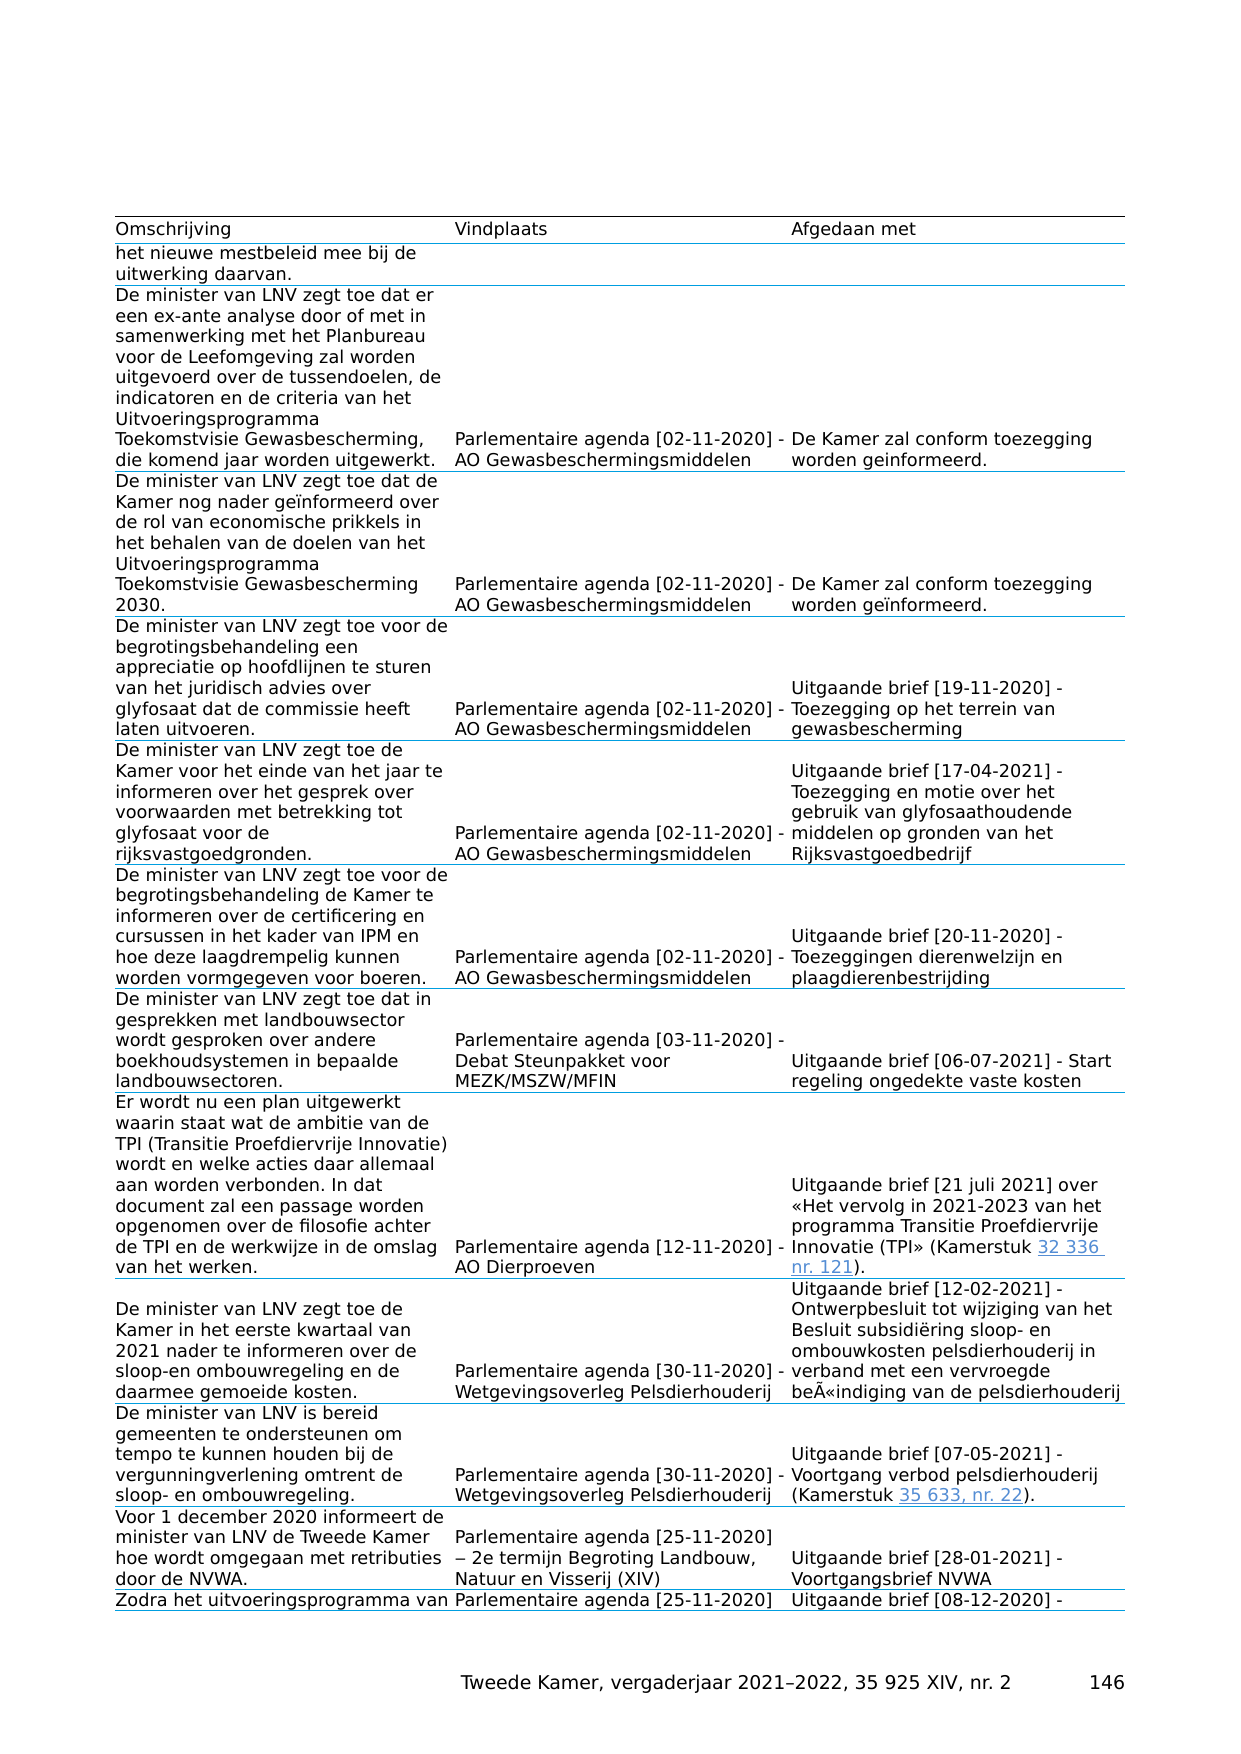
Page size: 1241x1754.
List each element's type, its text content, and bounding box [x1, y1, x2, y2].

table_cell Parlementaire agenda [02-11-2020] - AO Gewasbeschermingsmiddelen [452, 617, 788, 740]
table_cell [452, 244, 788, 284]
table_cell Uitgaande brief [17-04-2021] - Toezegging en motie over het gebruik van glyfosaathoudende middelen op gronden van het Rijksvastgoedbedrijf [788, 741, 1125, 864]
table_cell Er wordt nu een plan uitgewerkt waarin staat wat de ambitie van de TPI (Transitie Proefdiervrije Innovatie) wordt en welke acties daar allemaal aan worden verbonden. In dat document zal een passage worden opgenomen over de filosofie achter de TPI en de werkwijze in de omslag van het werken. [115, 1093, 452, 1278]
table_cell Parlementaire agenda [12-11-2020] - AO Dierproeven [452, 1093, 788, 1278]
table_cell De minister van LNV zegt toe voor de begrotingsbehandeling een appreciatie op hoofdlijnen te sturen van het juridisch advies over glyfosaat dat de commissie heeft laten uitvoeren. [115, 617, 452, 740]
table_cell De minister van LNV zegt toe de Kamer in het eerste kwartaal van 2021 nader te informeren over de sloop-en ombouwregeling en de daarmee gemoeide kosten. [115, 1279, 452, 1402]
table_cell Parlementaire agenda [02-11-2020] - AO Gewasbeschermingsmiddelen [452, 741, 788, 864]
table_cell Zodra het uitvoeringsprogramma van [115, 1590, 452, 1610]
table_cell Parlementaire agenda [03-11-2020] - Debat Steunpakket voor MEZK/MSZW/MFIN [452, 989, 788, 1092]
table_cell Afgedaan met [788, 217, 1125, 243]
table_cell Voor 1 december 2020 informeert de minister van LNV de Tweede Kamer hoe wordt omgegaan met retributies door de NVWA. [115, 1507, 452, 1589]
table_cell De minister van LNV is bereid gemeenten te ondersteunen om tempo te kunnen houden bij de vergunningverlening omtrent de sloop- en ombouwregeling. [115, 1404, 452, 1506]
table_cell Uitgaande brief [20-11-2020] - Toezeggingen dierenwelzijn en plaagdierenbestrijding [788, 865, 1125, 988]
table_cell Uitgaande brief [19-11-2020] - Toezegging op het terrein van gewasbescherming [788, 617, 1125, 740]
table_cell De Kamer zal conform toezegging worden geinformeerd. [788, 286, 1125, 471]
table_cell Uitgaande brief [28-01-2021] - Voortgangsbrief NVWA [788, 1507, 1125, 1589]
table_cell Uitgaande brief [07-05-2021] - Voortgang verbod pelsdierhouderij (Kamerstuk 35 633, nr. 22). [788, 1404, 1125, 1506]
table_cell [788, 244, 1125, 284]
table_cell Uitgaande brief [12-02-2021] - Ontwerpbesluit tot wijziging van het Besluit subsidiëring sloop- en ombouwkosten pelsdierhouderij in verband met een vervroegde beÃ«indiging van de pelsdierhouderij [788, 1279, 1125, 1402]
table_cell Parlementaire agenda [02-11-2020] - AO Gewasbeschermingsmiddelen [452, 472, 788, 616]
table_cell De Kamer zal conform toezegging worden geïnformeerd. [788, 472, 1125, 616]
table_cell Vindplaats [452, 217, 788, 243]
table_header Toezeggingen Minister van Landbouw, Natuur en Voedselkwaliteit aan Tweede Kamer [115, 191, 1125, 216]
table_cell De minister van LNV zegt toe de Kamer voor het einde van het jaar te informeren over het gesprek over voorwaarden met betrekking tot glyfosaat voor de rijksvastgoedgronden. [115, 741, 452, 864]
table_cell Parlementaire agenda [30-11-2020] - Wetgevingsoverleg Pelsdierhouderij [452, 1404, 788, 1506]
table_cell Parlementaire agenda [30-11-2020] - Wetgevingsoverleg Pelsdierhouderij [452, 1279, 788, 1402]
table_cell Parlementaire agenda [02-11-2020] - AO Gewasbeschermingsmiddelen [452, 286, 788, 471]
table_cell Uitgaande brief [21 juli 2021] over «Het vervolg in 2021-2023 van het programma Transitie Proefdiervrije Innovatie (TPI» (Kamerstuk 32 336 nr. 121). [788, 1093, 1125, 1278]
table_cell Uitgaande brief [06-07-2021] - Start regeling ongedekte vaste kosten [788, 989, 1125, 1092]
table_cell Omschrijving [115, 217, 452, 243]
table_cell De minister van LNV zegt toe dat er een ex-ante analyse door of met in samenwerking met het Planbureau voor de Leefomgeving zal worden uitgevoerd over de tussendoelen, de indicatoren en de criteria van het Uitvoeringsprogramma Toekomstvisie Gewasbescherming, die komend jaar worden uitgewerkt. [115, 286, 452, 471]
table_cell Parlementaire agenda [25-11-2020] [452, 1590, 788, 1610]
table_cell Uitgaande brief [08-12-2020] [788, 1590, 1125, 1610]
table_cell De minister van LNV zegt toe voor de begrotingsbehandeling de Kamer te informeren over de certificering en cursussen in het kader van IPM en hoe deze laagdrempelig kunnen worden vormgegeven voor boeren. [115, 865, 452, 988]
table_cell De minister van LNV zegt toe dat in gesprekken met landbouwsector wordt gesproken over andere boekhoudsystemen in bepaalde landbouwsectoren. [115, 989, 452, 1092]
table_cell De minister van LNV zegt toe dat de Kamer nog nader geïnformeerd over de rol van economische prikkels in het behalen van de doelen van het Uitvoeringsprogramma Toekomstvisie Gewasbescherming 2030. [115, 472, 452, 616]
table_cell Parlementaire agenda [25-11-2020] ‒ 2e termijn Begroting Landbouw, Natuur en Visserij (XIV) [452, 1507, 788, 1589]
table_cell Parlementaire agenda [02-11-2020] - AO Gewasbeschermingsmiddelen [452, 865, 788, 988]
table_cell het nieuwe mestbeleid mee bij de uitwerking daarvan. [115, 244, 452, 284]
